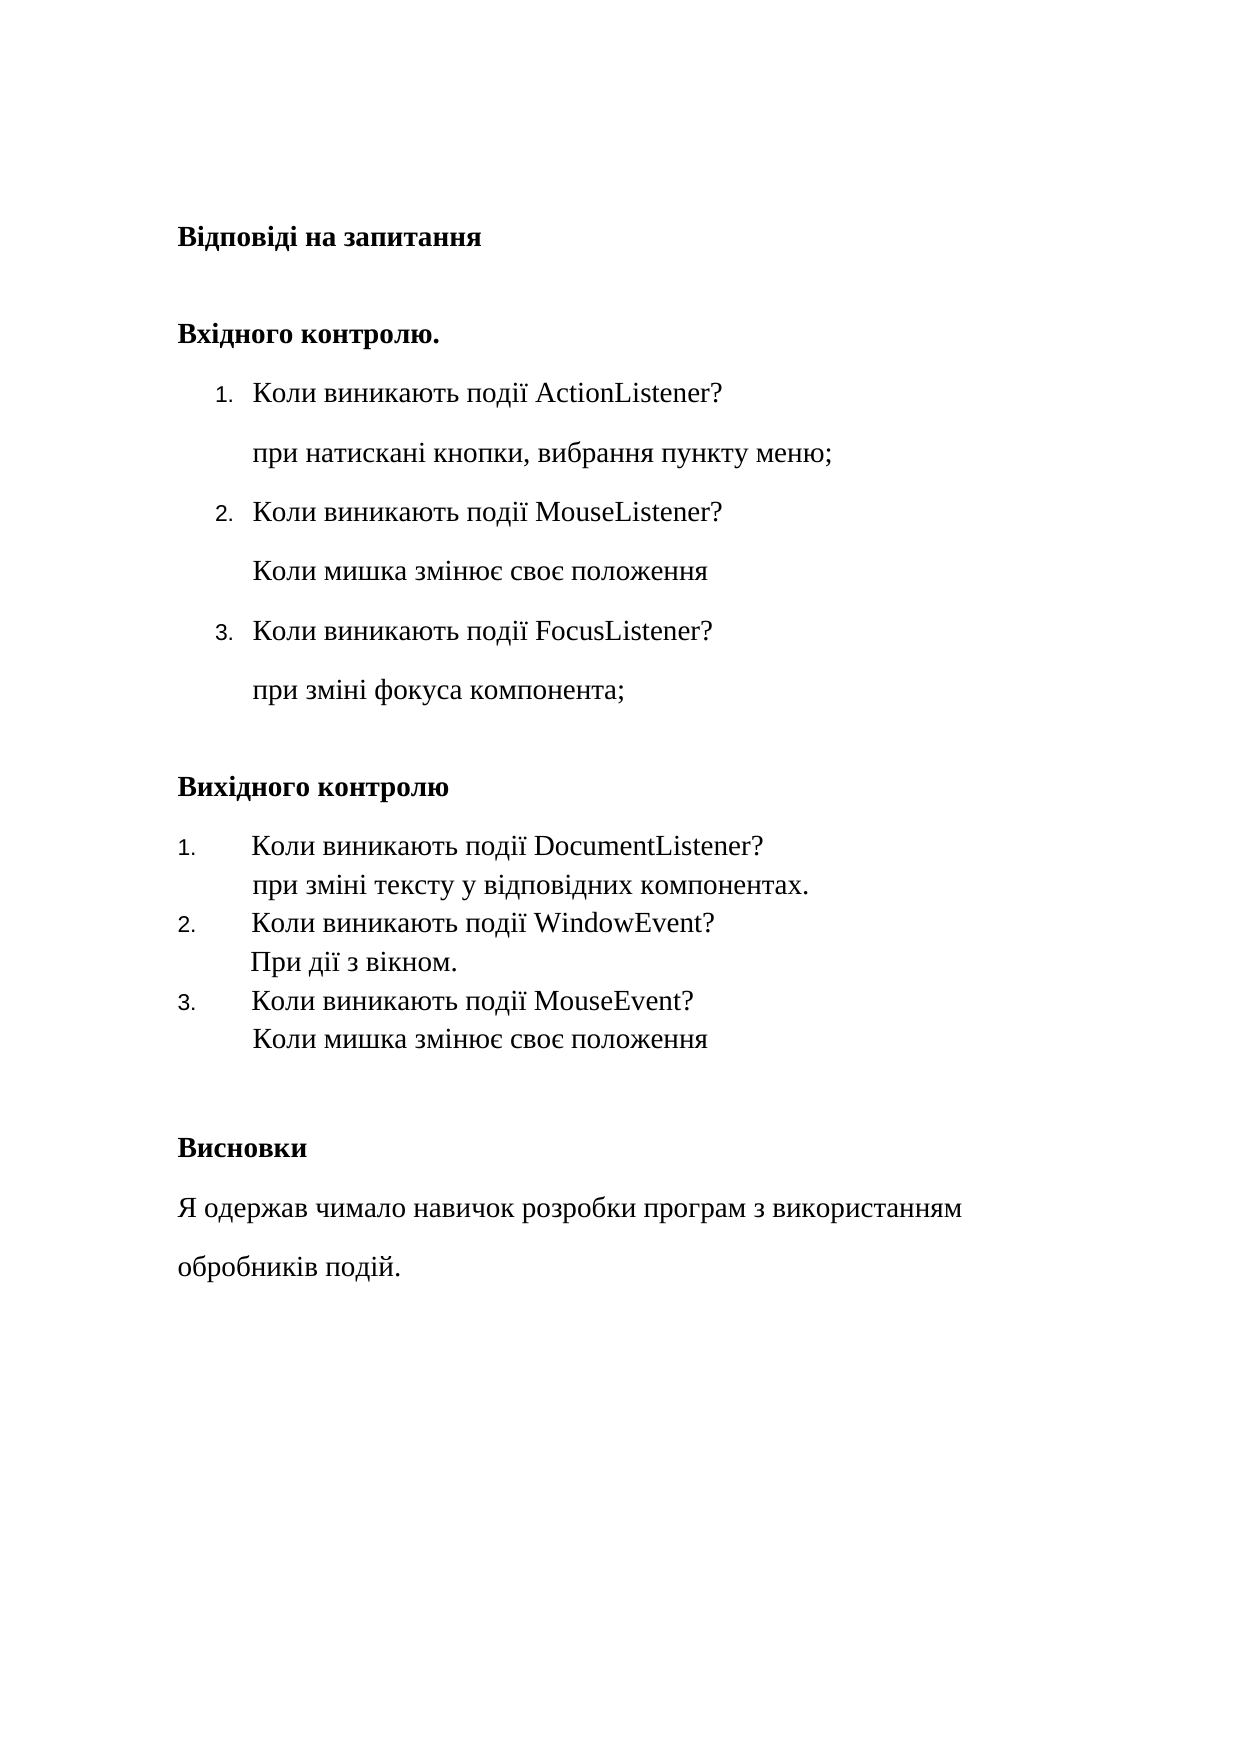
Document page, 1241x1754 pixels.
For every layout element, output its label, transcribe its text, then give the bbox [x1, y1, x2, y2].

list Коли виникають події WindowEvent? [177, 906, 1152, 939]
text Вихідного контролю [177, 769, 1152, 803]
list Коли виникають події DocumentListener? [177, 828, 1152, 862]
text Коли мишка змінює своє положення [252, 553, 1152, 587]
list Коли виникають події MouseEvent? [177, 983, 1152, 1016]
text обробників подій. [177, 1249, 1152, 1283]
text Висновки [177, 1131, 1152, 1164]
text Я одержав чимало навичок розробки програм з використанням [177, 1190, 1152, 1223]
text при зміні фокуса компонента; [252, 672, 1152, 706]
list Коли виникають події MouseListener? [215, 494, 1152, 528]
text Відповіді на запитання [177, 219, 1152, 253]
text Коли мишка змінює своє положення [252, 1021, 1152, 1055]
text При дії з вікном. [177, 944, 1152, 978]
text при зміні тексту у відповідних компонентах. [252, 867, 1152, 901]
text Вхідного контролю. [177, 316, 1152, 349]
list Коли виникають події FocusListener? [215, 613, 1152, 646]
list Коли виникають події ActionListener? [215, 375, 1152, 409]
text при натискані кнопки, вибрання пункту меню; [252, 435, 1152, 468]
